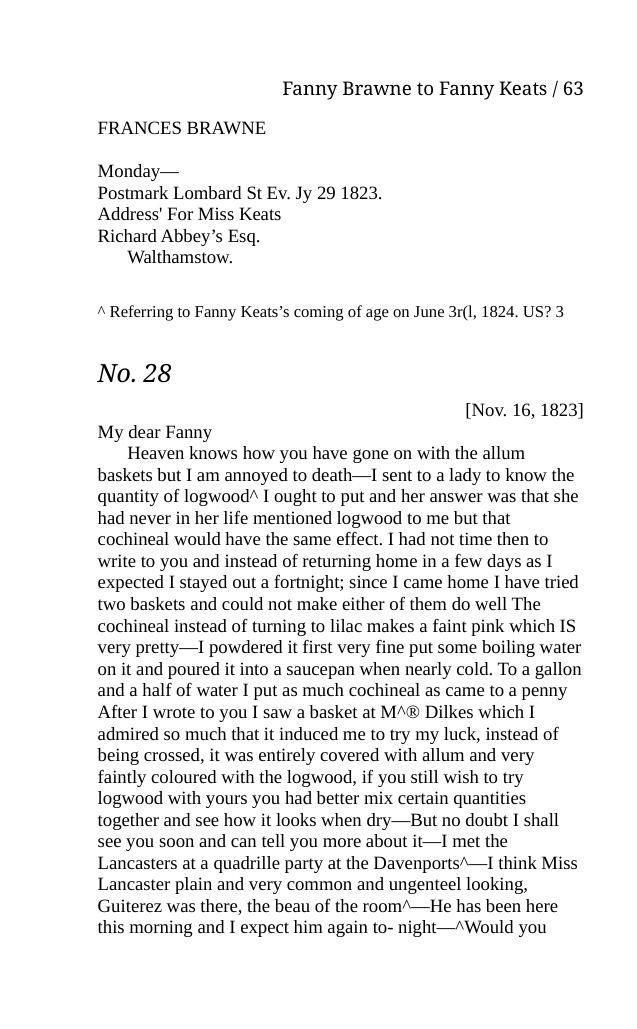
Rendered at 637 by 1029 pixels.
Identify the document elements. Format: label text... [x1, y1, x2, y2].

text Heaven knows how you have gone on with the allum baskets but I am annoyed to death—I sent to a lady to know the quantity of logwood^ I ought to put and her answer was that she had never in her life mentioned logwood to me but that cochineal would have the same effect. I had not time then to write to you and instead of returning home in a few days as I expected I stayed out a fortnight; since I came home I have tried two baskets and could not make either of them do well The cochineal instead of turning to lilac makes a faint pink which IS very pretty—I powdered it first very fine put some boiling water on it and poured it into a saucepan when nearly cold. To a gallon and a half of water I put as much cochineal as came to a penny After I wrote to you I saw a basket at M^® Dilkes which I admired so much that it induced me to try my luck, instead of being crossed, it was entirely covered with allum and very faintly coloured with the logwood, if you still wish to try logwood with yours you had better mix certain quantities together and see how it looks when dry—But no doubt I shall see you soon and can tell you more about it—I met the Lancasters at a quadrille party at the Davenports^—I think Miss Lancaster plain and very common and ungenteel looking, Guiterez was there, the beau of the room^—He has been here this morning and I expect him again to- night—^Would you [97, 442, 583, 938]
text Postmark Lombard St Ev. Jy 29 1823. [97, 182, 583, 203]
text Monday— [97, 160, 583, 182]
text FRANCES BRAWNE [97, 117, 583, 139]
text ^ Referring to Fanny Keats’s coming of age on June 3r(l, 1824. US? 3 [97, 302, 583, 321]
text Richard Abbey’s Esq. [97, 225, 583, 246]
text [Nov. 16, 1823] [97, 399, 583, 421]
text Walthamstow. [97, 246, 583, 268]
text My dear Fanny [97, 421, 583, 442]
text Address' For Miss Keats [97, 203, 583, 225]
subtitle No. 28 [97, 356, 583, 390]
